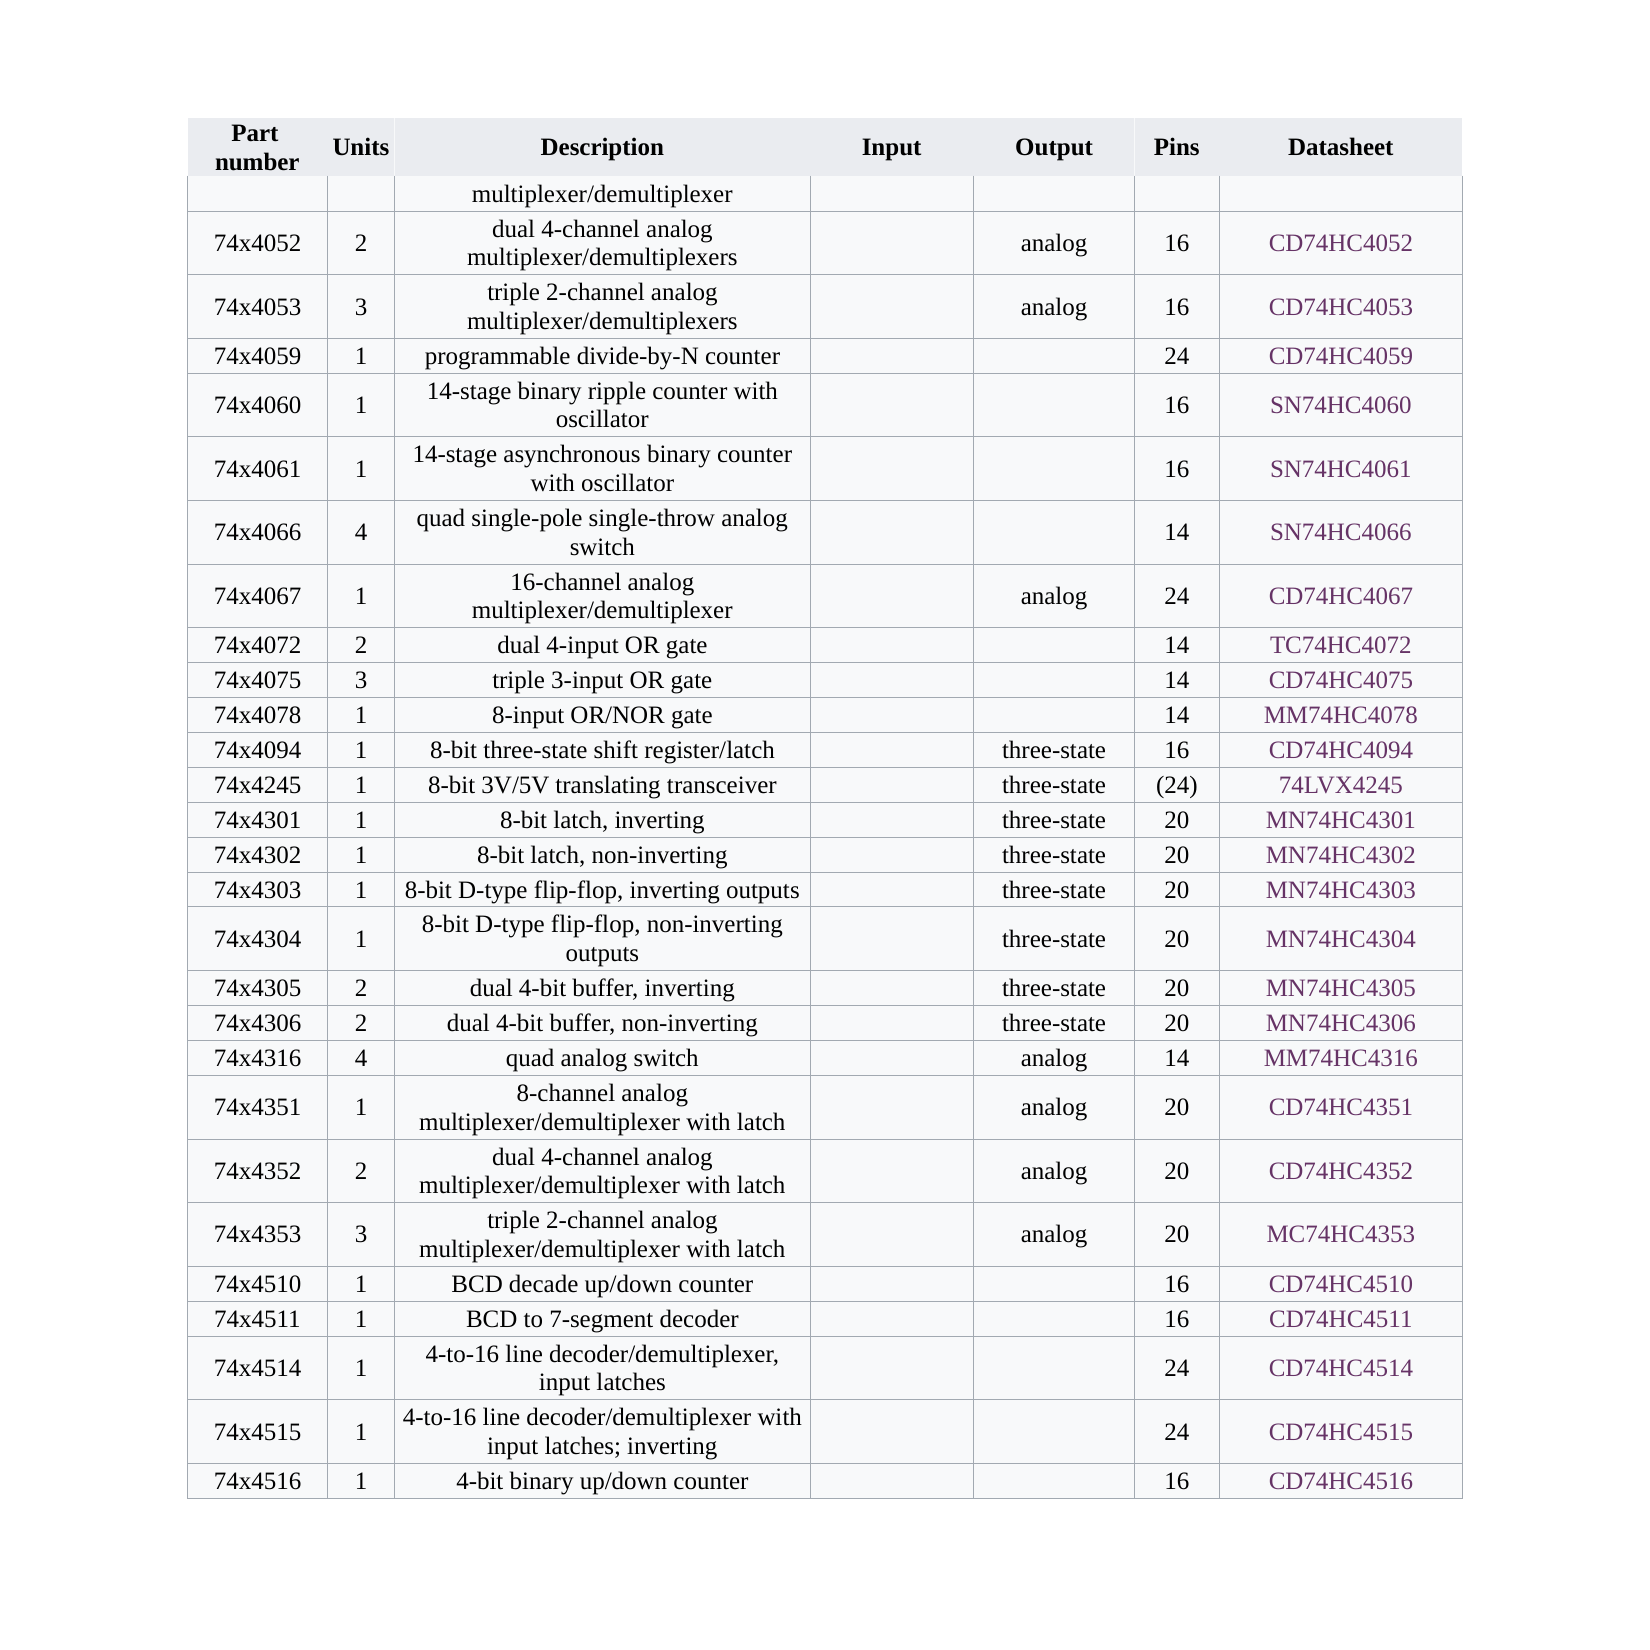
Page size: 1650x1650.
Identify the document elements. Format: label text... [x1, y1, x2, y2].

table_cell 1 [328, 1076, 394, 1138]
table_cell CD74HC4094 [1220, 733, 1462, 767]
table_cell three-state [974, 1006, 1134, 1040]
table_cell CD74HC4075 [1220, 663, 1462, 697]
table_cell 1 [328, 1464, 394, 1498]
table_cell 1 [328, 1267, 394, 1301]
table_cell [974, 339, 1134, 373]
table_cell analog [974, 1076, 1134, 1138]
table_cell [974, 1464, 1134, 1498]
table_cell 2 [328, 212, 394, 274]
table_cell [811, 971, 973, 1005]
table_cell 24 [1135, 565, 1219, 627]
table_cell analog [974, 1203, 1134, 1266]
table_cell [974, 374, 1134, 436]
table_cell 74x4301 [188, 803, 327, 837]
table_cell 20 [1135, 803, 1219, 837]
table_cell SN74HC4060 [1220, 374, 1462, 436]
table_cell 1 [328, 339, 394, 373]
table_cell 1 [328, 565, 394, 627]
table_cell triple 2-channel analog multiplexer/demultiplexers [395, 275, 810, 338]
table_cell 14 [1135, 663, 1219, 697]
table_cell [974, 1267, 1134, 1301]
table_cell 74x4353 [188, 1203, 327, 1266]
table_cell [974, 1400, 1134, 1463]
table_cell CD74HC4514 [1220, 1337, 1462, 1399]
table_cell [811, 1400, 973, 1463]
table_cell 20 [1135, 971, 1219, 1005]
table_cell [811, 437, 973, 500]
table_cell [811, 1076, 973, 1138]
table_cell 16 [1135, 437, 1219, 500]
table_cell CD74HC4067 [1220, 565, 1462, 627]
table_cell [811, 733, 973, 767]
table_cell 14-stage binary ripple counter with oscillator [395, 374, 810, 436]
table_cell 3 [328, 1203, 394, 1266]
table_cell 74x4052 [188, 212, 327, 274]
table_cell CD74HC4511 [1220, 1302, 1462, 1336]
table_cell 24 [1135, 1337, 1219, 1399]
table_cell 1 [328, 698, 394, 732]
table_cell 8-channel analog multiplexer/demultiplexer with latch [395, 1076, 810, 1138]
table_cell [811, 803, 973, 837]
table_cell 1 [328, 803, 394, 837]
table_cell 20 [1135, 1006, 1219, 1040]
table_cell dual 4-bit buffer, inverting [395, 971, 810, 1005]
table_cell [811, 1464, 973, 1498]
table_cell 1 [328, 374, 394, 436]
table_cell [974, 698, 1134, 732]
table_cell analog [974, 1041, 1134, 1075]
table_cell MN74HC4305 [1220, 971, 1462, 1005]
table_cell 74x4515 [188, 1400, 327, 1463]
table_header Output [973, 118, 1134, 176]
table_cell 16 [1135, 1267, 1219, 1301]
table_cell 74x4514 [188, 1337, 327, 1399]
table_cell 16-channel analog multiplexer/demultiplexer [395, 565, 810, 627]
table_cell 24 [1135, 339, 1219, 373]
table_cell SN74HC4061 [1220, 437, 1462, 500]
table_cell 1 [328, 733, 394, 767]
table_cell triple 2-channel analog multiplexer/demultiplexer with latch [395, 1203, 810, 1266]
table_cell (24) [1135, 768, 1219, 802]
table_cell MN74HC4301 [1220, 803, 1462, 837]
table_cell dual 4-channel analog multiplexer/demultiplexers [395, 212, 810, 274]
table_cell 2 [328, 971, 394, 1005]
table_cell [811, 838, 973, 872]
table_cell analog [974, 212, 1134, 274]
table_cell [811, 339, 973, 373]
table_cell 20 [1135, 873, 1219, 906]
table_cell 74x4305 [188, 971, 327, 1005]
table_cell CD74HC4516 [1220, 1464, 1462, 1498]
table_header Description [395, 118, 810, 176]
table_cell 8-bit three-state shift register/latch [395, 733, 810, 767]
table_cell 2 [328, 1140, 394, 1202]
table_cell 74x4316 [188, 1041, 327, 1075]
table_cell 74x4075 [188, 663, 327, 697]
table_header Pins [1135, 118, 1219, 176]
table_cell [974, 663, 1134, 697]
table_cell MN74HC4306 [1220, 1006, 1462, 1040]
table_cell 20 [1135, 1076, 1219, 1138]
table_cell MN74HC4303 [1220, 873, 1462, 906]
table_cell 14-stage asynchronous binary counter with oscillator [395, 437, 810, 500]
table_cell MM74HC4316 [1220, 1041, 1462, 1075]
table_cell 4-bit binary up/down counter [395, 1464, 810, 1498]
table_cell [811, 275, 973, 338]
table_cell CD74HC4352 [1220, 1140, 1462, 1202]
table_cell 20 [1135, 1203, 1219, 1266]
table_cell 8-bit latch, non-inverting [395, 838, 810, 872]
table_cell 16 [1135, 1464, 1219, 1498]
table_cell 1 [328, 873, 394, 906]
table_cell 16 [1135, 374, 1219, 436]
table_cell [974, 1302, 1134, 1336]
table_cell [974, 437, 1134, 500]
table_cell three-state [974, 803, 1134, 837]
table_cell [811, 873, 973, 906]
table_cell quad analog switch [395, 1041, 810, 1075]
table_cell CD74HC4052 [1220, 212, 1462, 274]
table_cell [974, 1337, 1134, 1399]
table_cell analog [974, 275, 1134, 338]
table_cell 74x4510 [188, 1267, 327, 1301]
table_header Part number [188, 118, 327, 176]
table_cell dual 4-bit buffer, non-inverting [395, 1006, 810, 1040]
table_cell MN74HC4304 [1220, 907, 1462, 970]
table_cell [974, 628, 1134, 662]
table_cell 8-bit D-type flip-flop, inverting outputs [395, 873, 810, 906]
table_cell BCD decade up/down counter [395, 1267, 810, 1301]
table_cell [811, 1203, 973, 1266]
table_cell [811, 1267, 973, 1301]
table_cell 20 [1135, 907, 1219, 970]
table_cell 1 [328, 1400, 394, 1463]
table_cell 8-input OR/NOR gate [395, 698, 810, 732]
table_cell triple 3-input OR gate [395, 663, 810, 697]
table_cell 74x4053 [188, 275, 327, 338]
table_cell three-state [974, 873, 1134, 906]
table_cell 2 [328, 628, 394, 662]
table_cell 2 [328, 1006, 394, 1040]
table_cell 20 [1135, 838, 1219, 872]
table_cell 16 [1135, 275, 1219, 338]
table_cell TC74HC4072 [1220, 628, 1462, 662]
table_cell 16 [1135, 1302, 1219, 1336]
table_cell 74x4303 [188, 873, 327, 906]
table_cell [1135, 176, 1219, 211]
table_cell programmable divide-by-N counter [395, 339, 810, 373]
table_cell [811, 698, 973, 732]
table_cell [811, 768, 973, 802]
table_header Input [810, 118, 973, 176]
table_cell 24 [1135, 1400, 1219, 1463]
table_cell 14 [1135, 1041, 1219, 1075]
table_cell 74LVX4245 [1220, 768, 1462, 802]
table_cell 8-bit D-type flip-flop, non-inverting outputs [395, 907, 810, 970]
table_cell three-state [974, 768, 1134, 802]
table_cell [811, 907, 973, 970]
table_cell 74x4061 [188, 437, 327, 500]
table_cell CD74HC4053 [1220, 275, 1462, 338]
table_cell 1 [328, 907, 394, 970]
table_cell 74x4511 [188, 1302, 327, 1336]
table_cell 74x4072 [188, 628, 327, 662]
table_cell [811, 212, 973, 274]
table_cell three-state [974, 971, 1134, 1005]
table_cell CD74HC4059 [1220, 339, 1462, 373]
table_cell 4 [328, 501, 394, 564]
table_cell 1 [328, 1302, 394, 1336]
table_cell 1 [328, 437, 394, 500]
table_header Datasheet [1219, 118, 1462, 176]
table_cell three-state [974, 907, 1134, 970]
table_cell 74x4245 [188, 768, 327, 802]
table_cell 74x4302 [188, 838, 327, 872]
table_cell CD74HC4515 [1220, 1400, 1462, 1463]
table_cell 74x4304 [188, 907, 327, 970]
table_cell [974, 501, 1134, 564]
table_cell 3 [328, 663, 394, 697]
table_cell 74x4067 [188, 565, 327, 627]
table_cell 74x4078 [188, 698, 327, 732]
table_cell 4 [328, 1041, 394, 1075]
table_cell SN74HC4066 [1220, 501, 1462, 564]
table_cell three-state [974, 733, 1134, 767]
table_cell 14 [1135, 698, 1219, 732]
table_cell 74x4059 [188, 339, 327, 373]
table_cell 14 [1135, 501, 1219, 564]
table_cell 8-bit latch, inverting [395, 803, 810, 837]
table_cell [811, 1140, 973, 1202]
table_cell 74x4306 [188, 1006, 327, 1040]
table_cell [811, 1006, 973, 1040]
table_cell [328, 176, 394, 211]
table_cell [974, 176, 1134, 211]
table_cell 4-to-16 line decoder/demultiplexer, input latches [395, 1337, 810, 1399]
table_cell analog [974, 1140, 1134, 1202]
table_cell MC74HC4353 [1220, 1203, 1462, 1266]
table_cell three-state [974, 838, 1134, 872]
table_cell [811, 1302, 973, 1336]
table_cell 16 [1135, 212, 1219, 274]
table_cell 74x4351 [188, 1076, 327, 1138]
table_cell [1220, 176, 1462, 211]
table_cell MM74HC4078 [1220, 698, 1462, 732]
table_cell 74x4060 [188, 374, 327, 436]
table_cell 20 [1135, 1140, 1219, 1202]
table_cell [811, 628, 973, 662]
table_cell [188, 176, 327, 211]
table_cell dual 4-input OR gate [395, 628, 810, 662]
table_cell multiplexer/demultiplexer [395, 176, 810, 211]
table_cell [811, 1041, 973, 1075]
table_cell 8-bit 3V/5V translating transceiver [395, 768, 810, 802]
table_cell 74x4516 [188, 1464, 327, 1498]
table_cell [811, 1337, 973, 1399]
table_cell [811, 176, 973, 211]
table_cell 3 [328, 275, 394, 338]
table_cell [811, 501, 973, 564]
table_cell [811, 374, 973, 436]
table_cell CD74HC4510 [1220, 1267, 1462, 1301]
table_cell BCD to 7-segment decoder [395, 1302, 810, 1336]
table_cell [811, 663, 973, 697]
table_cell 1 [328, 838, 394, 872]
table_cell 1 [328, 1337, 394, 1399]
table_cell 1 [328, 768, 394, 802]
table_cell 74x4094 [188, 733, 327, 767]
table_cell CD74HC4351 [1220, 1076, 1462, 1138]
table_cell 74x4352 [188, 1140, 327, 1202]
table_cell analog [974, 565, 1134, 627]
table_cell 16 [1135, 733, 1219, 767]
table_cell MN74HC4302 [1220, 838, 1462, 872]
table_cell dual 4-channel analog multiplexer/demultiplexer with latch [395, 1140, 810, 1202]
table_cell 4-to-16 line decoder/demultiplexer with input latches; inverting [395, 1400, 810, 1463]
table_cell quad single-pole single-throw analog switch [395, 501, 810, 564]
table_cell [811, 565, 973, 627]
table_header Units [327, 118, 394, 176]
table_cell 14 [1135, 628, 1219, 662]
table_cell 74x4066 [188, 501, 327, 564]
